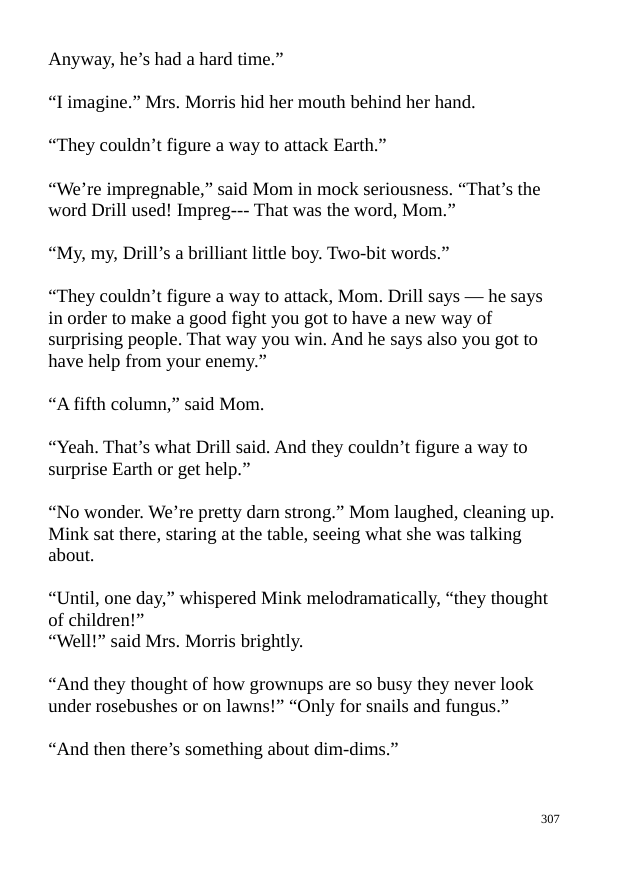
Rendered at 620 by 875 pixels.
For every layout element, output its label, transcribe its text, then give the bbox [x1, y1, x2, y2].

text Anyway, he’s had a hard time.” “I imagine.” Mrs. Morris hid her mouth behind her hand. “They couldn’t figure a way to attack Earth.” “We’re impregnable,” said Mom in mock seriousness. “That’s the word Drill used! Impreg--- That was the word, Mom.” “My, my, Drill’s a brilliant little boy. Two-bit words.” “They couldn’t figure a way to attack, Mom. Drill says — he says in order to make a good fight you got to have a new way of surprising people. That way you win. And he says also you got to have help from your enemy.” “A fifth column,” said Mom. “Yeah. That’s what Drill said. And they couldn’t figure a way to surprise Earth or get help.” “No wonder. We’re pretty darn strong.” Mom laughed, cleaning up. Mink sat there, staring at the table, seeing what she was talking about. “Until, one day,” whispered Mink melodramatically, “they thought of children!” “Well!” said Mrs. Morris brightly. “And they thought of how grownups are so busy they never look under rosebushes or on lawns!” “Only for snails and fungus.” “And then there’s something about dim-dims.” [48, 48, 559, 781]
